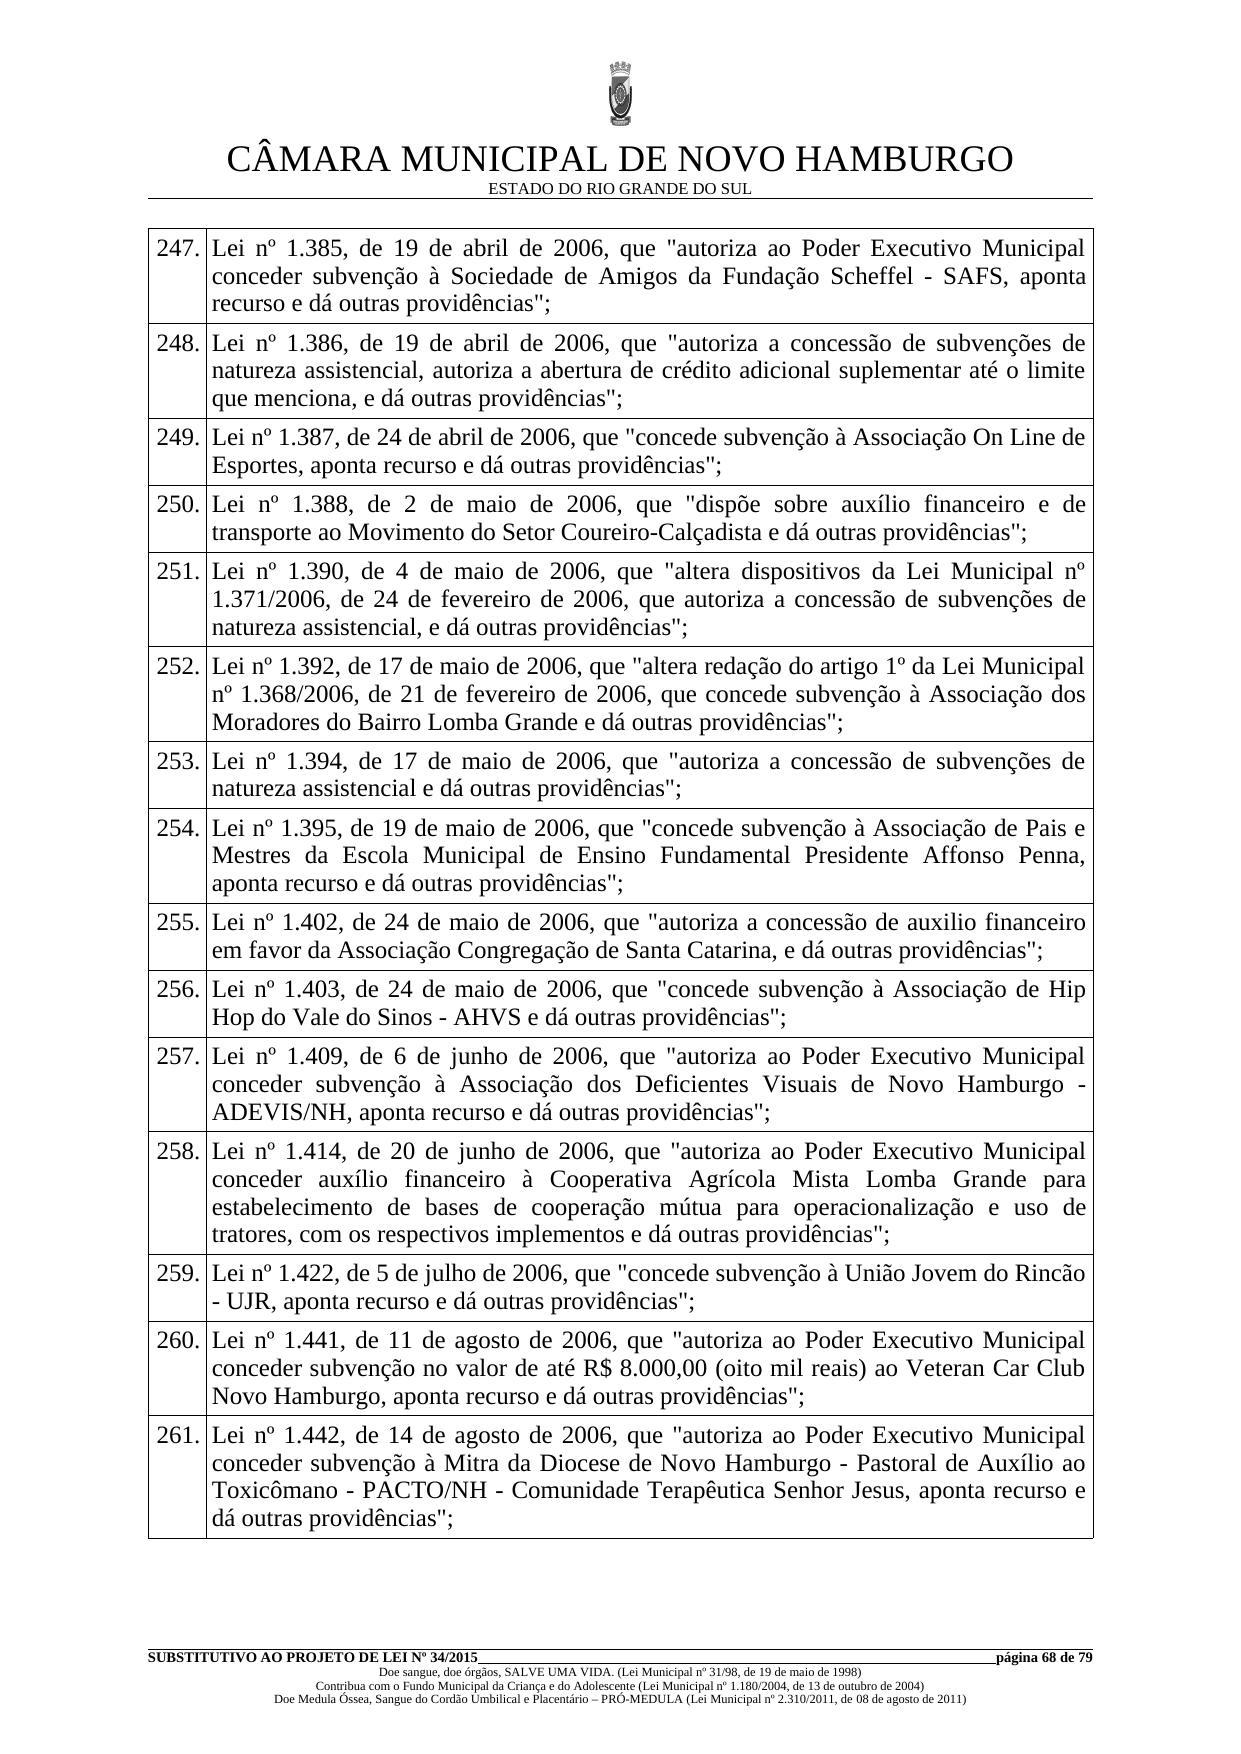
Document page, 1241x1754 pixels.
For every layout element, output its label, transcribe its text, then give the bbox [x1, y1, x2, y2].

table_cell [149, 553, 206, 646]
table_cell [149, 1132, 206, 1254]
table_cell [149, 486, 206, 552]
table_cell Lei nº 1.395, de 19 de maio de 2006, que "concede subvenção à Associação de Pais e Mestres da Escola Municipal de Ensino Fundamental Presidente Affonso Penna, aponta recurso e dá outras providências"; [207, 809, 1093, 903]
table_cell [149, 647, 206, 741]
table_cell [149, 904, 206, 970]
table_cell [149, 1038, 206, 1131]
table_cell Lei nº 1.409, de 6 de junho de 2006, que "autoriza ao Poder Executivo Municipal conceder subvenção à Associação dos Deficientes Visuais de Novo Hamburgo - ADEVIS/NH, aponta recurso e dá outras providências"; [207, 1038, 1093, 1131]
table_cell Lei nº 1.402, de 24 de maio de 2006, que "autoriza a concessão de auxilio financeiro em favor da Associação Congregação de Santa Catarina, e dá outras providências"; [207, 904, 1093, 970]
table_cell [149, 1416, 206, 1538]
table_cell [149, 971, 206, 1037]
table_cell Lei nº 1.441, de 11 de agosto de 2006, que "autoriza ao Poder Executivo Municipal conceder subvenção no valor de até R$ 8.000,00 (oito mil reais) ao Veteran Car Club Novo Hamburgo, aponta recurso e dá outras providências"; [207, 1322, 1093, 1415]
table_cell [149, 742, 206, 808]
table_cell Lei nº 1.442, de 14 de agosto de 2006, que "autoriza ao Poder Executivo Municipal conceder subvenção à Mitra da Diocese de Novo Hamburgo - Pastoral de Auxílio ao Toxicômano - PACTO/NH - Comunidade Terapêutica Senhor Jesus, aponta recurso e dá outras providências"; [207, 1416, 1093, 1538]
table_cell [149, 419, 206, 485]
table_cell Lei nº 1.394, de 17 de maio de 2006, que "autoriza a concessão de subvenções de natureza assistencial e dá outras providências"; [207, 742, 1093, 808]
table_cell Lei nº 1.388, de 2 de maio de 2006, que "dispõe sobre auxílio financeiro e de transporte ao Movimento do Setor Coureiro-Calçadista e dá outras providências"; [207, 486, 1093, 552]
table_cell [149, 1322, 206, 1415]
table_cell Lei nº 1.403, de 24 de maio de 2006, que "concede subvenção à Associação de Hip Hop do Vale do Sinos - AHVS e dá outras providências"; [207, 971, 1093, 1037]
table_cell Lei nº 1.385, de 19 de abril de 2006, que "autoriza ao Poder Executivo Municipal conceder subvenção à Sociedade de Amigos da Fundação Scheffel - SAFS, aponta recurso e dá outras providências"; [207, 229, 1093, 323]
table_cell Lei nº 1.422, de 5 de julho de 2006, que "concede subvenção à União Jovem do Rincão - UJR, aponta recurso e dá outras providências"; [207, 1255, 1093, 1321]
table_cell [149, 809, 206, 903]
table_cell Lei nº 1.387, de 24 de abril de 2006, que "concede subvenção à Associação On Line de Esportes, aponta recurso e dá outras providências"; [207, 419, 1093, 485]
table_cell [149, 1255, 206, 1321]
table_cell Lei nº 1.392, de 17 de maio de 2006, que "altera redação do artigo 1º da Lei Municipal nº 1.368/2006, de 21 de fevereiro de 2006, que concede subvenção à Associação dos Moradores do Bairro Lomba Grande e dá outras providências"; [207, 647, 1093, 741]
table_cell Lei nº 1.390, de 4 de maio de 2006, que "altera dispositivos da Lei Municipal nº 1.371/2006, de 24 de fevereiro de 2006, que autoriza a concessão de subvenções de natureza assistencial, e dá outras providências"; [207, 553, 1093, 646]
table_cell Lei nº 1.386, de 19 de abril de 2006, que "autoriza a concessão de subvenções de natureza assistencial, autoriza a abertura de crédito adicional suplementar até o limite que menciona, e dá outras providências"; [207, 324, 1093, 418]
table_cell Lei nº 1.414, de 20 de junho de 2006, que "autoriza ao Poder Executivo Municipal conceder auxílio financeiro à Cooperativa Agrícola Mista Lomba Grande para estabelecimento de bases de cooperação mútua para operacionalização e uso de tratores, com os respectivos implementos e dá outras providências"; [207, 1132, 1093, 1254]
table_cell [149, 229, 206, 323]
table_cell [149, 324, 206, 418]
